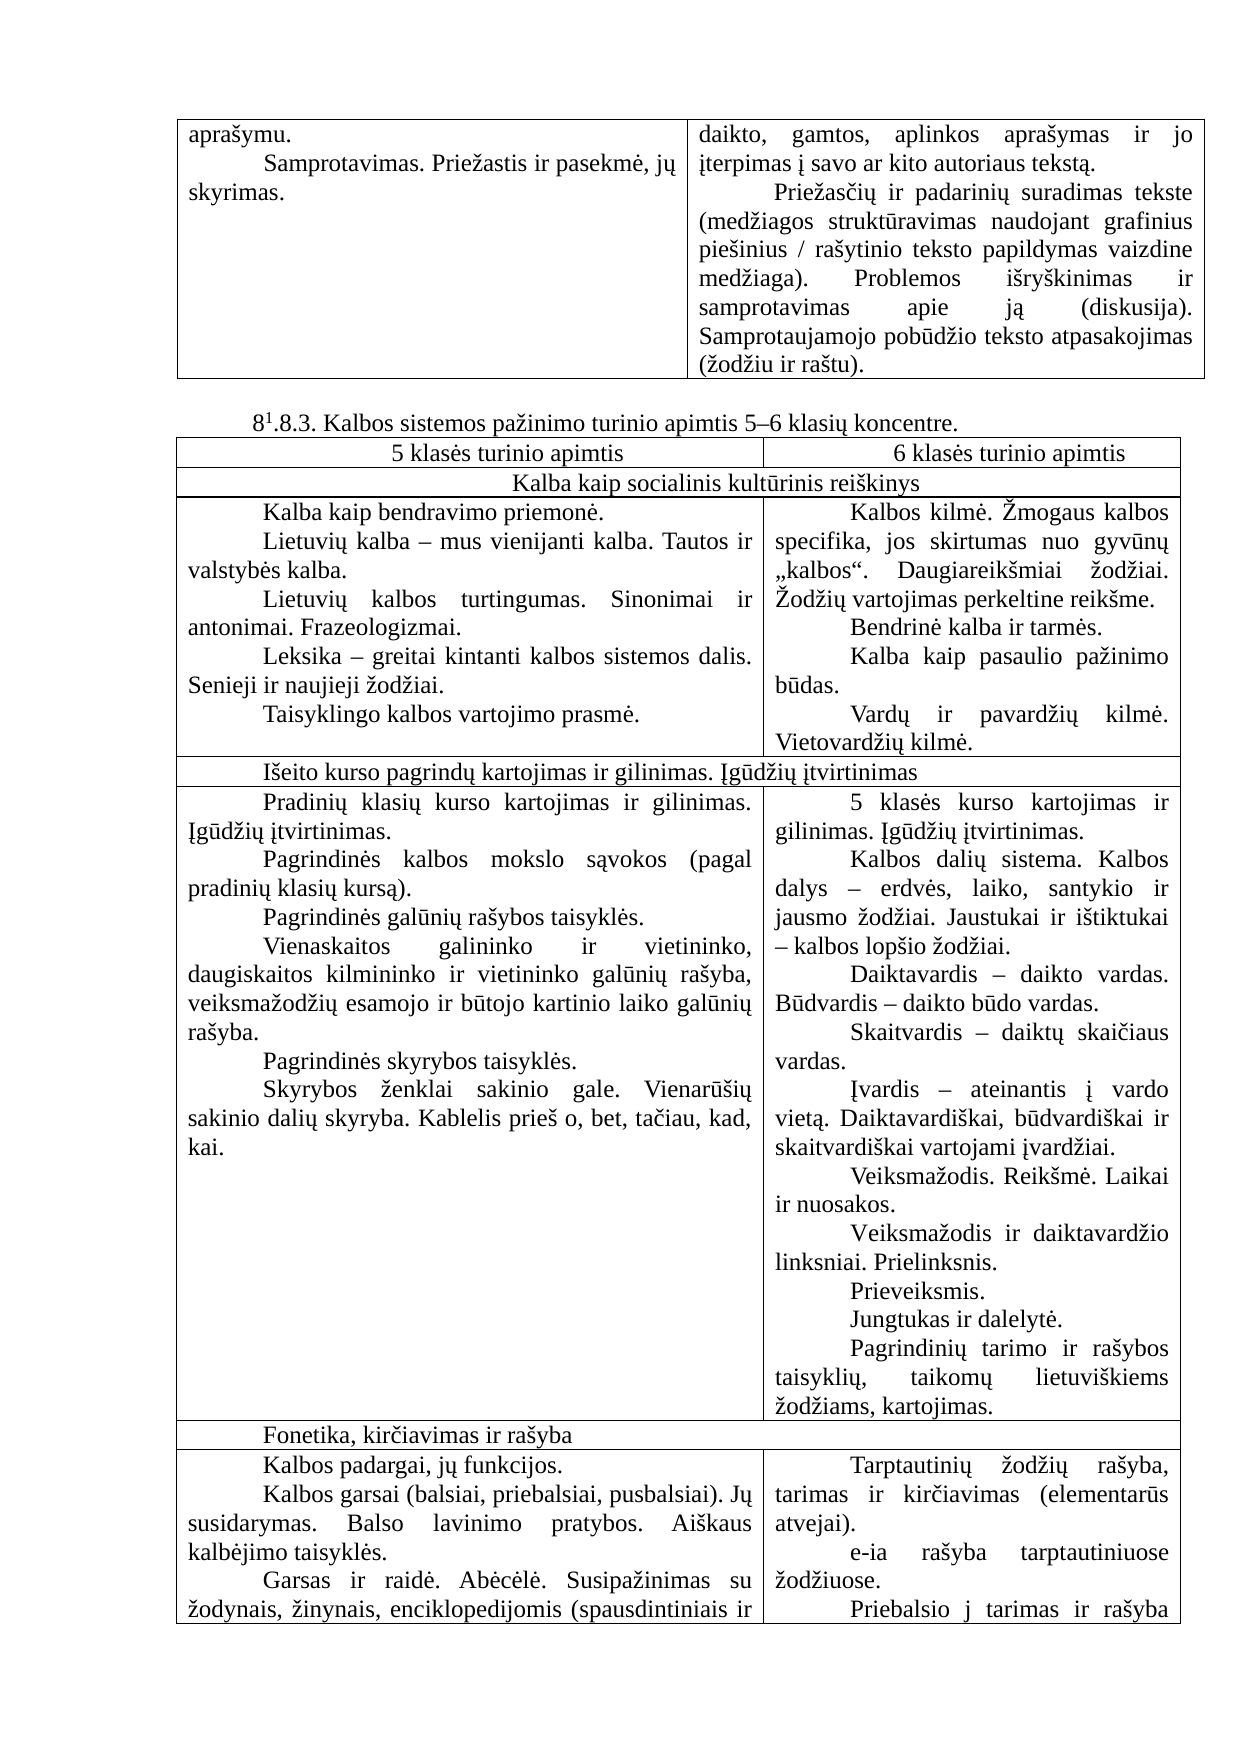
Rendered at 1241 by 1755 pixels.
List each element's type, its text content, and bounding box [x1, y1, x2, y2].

table_header 5 klasės turinio apimtis [177, 438, 763, 467]
table_cell Tarptautinių žodžių rašyba, tarimas ir kirčiavimas (elementarūs atvejai). e-ia rašyba tarptautiniuose žodžiuose. Priebalsio j tarimas ir rašyba [764, 1450, 1180, 1623]
table_cell 5 klasės kurso kartojimas ir gilinimas. Įgūdžių įtvirtinimas. Kalbos dalių sistema. Kalbos dalys – erdvės, laiko, santykio ir jausmo žodžiai. Jaustukai ir ištiktukai – kalbos lopšio žodžiai. Daiktavardis – daikto vardas. Būdvardis – daikto būdo vardas. Skaitvardis – daiktų skaičiaus vardas. Įvardis – ateinantis į vardo vietą. Daiktavardiškai, būdvardiškai ir skaitvardiškai vartojami įvardžiai. Veiksmažodis. Reikšmė. Laikai ir nuosakos. Veiksmažodis ir daiktavardžio linksniai. Prielinksnis. Prieveiksmis. Jungtukas ir dalelytė. Pagrindinių tarimo ir rašybos taisyklių, taikomų lietuviškiems žodžiams, kartojimas. [764, 787, 1180, 1419]
table_cell aprašymu. Samprotavimas. Priežastis ir pasekmė, jų skyrimas. [178, 120, 687, 378]
table_cell Kalbos padargai, jų funkcijos. Kalbos garsai (balsiai, priebalsiai, pusbalsiai). Jų susidarymas. Balso lavinimo pratybos. Aiškaus kalbėjimo taisyklės. Garsas ir raidė. Abėcėlė. Susipažinimas su žodynais, žinynais, enciklopedijomis (spausdintiniais ir [177, 1450, 763, 1623]
table_cell Kalba kaip socialinis kultūrinis reiškinys [177, 468, 1180, 496]
text 81.8.3. Kalbos sistemos pažinimo turinio apimtis 5–6 klasių koncentre. [177, 408, 1182, 437]
table_cell Pradinių klasių kurso kartojimas ir gilinimas. Įgūdžių įtvirtinimas. Pagrindinės kalbos mokslo sąvokos (pagal pradinių klasių kursą). Pagrindinės galūnių rašybos taisyklės. Vienaskaitos galininko ir vietininko, daugiskaitos kilmininko ir vietininko galūnių rašyba, veiksmažodžių esamojo ir būtojo kartinio laiko galūnių rašyba. Pagrindinės skyrybos taisyklės. Skyrybos ženklai sakinio gale. Vienarūšių sakinio dalių skyryba. Kablelis prieš o, bet, tačiau, kad, kai. [177, 787, 763, 1419]
table_cell Išeito kurso pagrindų kartojimas ir gilinimas. Įgūdžių įtvirtinimas [177, 757, 1180, 786]
table_header 6 klasės turinio apimtis [764, 438, 1180, 467]
table_cell Fonetika, kirčiavimas ir rašyba [177, 1421, 1180, 1449]
table_cell Kalba kaip bendravimo priemonė. Lietuvių kalba – mus vienijanti kalba. Tautos ir valstybės kalba. Lietuvių kalbos turtingumas. Sinonimai ir antonimai. Frazeologizmai. Leksika – greitai kintanti kalbos sistemos dalis. Senieji ir naujieji žodžiai. Taisyklingo kalbos vartojimo prasmė. [177, 498, 763, 756]
table_cell Kalbos kilmė. Žmogaus kalbos specifika, jos skirtumas nuo gyvūnų „kalbos“. Daugiareikšmiai žodžiai. Žodžių vartojimas perkeltine reikšme. Bendrinė kalba ir tarmės. Kalba kaip pasaulio pažinimo būdas. Vardų ir pavardžių kilmė. Vietovardžių kilmė. [764, 498, 1180, 756]
table_cell daikto, gamtos, aplinkos aprašymas ir jo įterpimas į savo ar kito autoriaus tekstą. Priežasčių ir padarinių suradimas tekste (medžiagos struktūravimas naudojant grafinius piešinius / rašytinio teksto papildymas vaizdine medžiaga). Problemos išryškinimas ir samprotavimas apie ją (diskusija). Samprotaujamojo pobūdžio teksto atpasakojimas (žodžiu ir raštu). [688, 120, 1204, 378]
